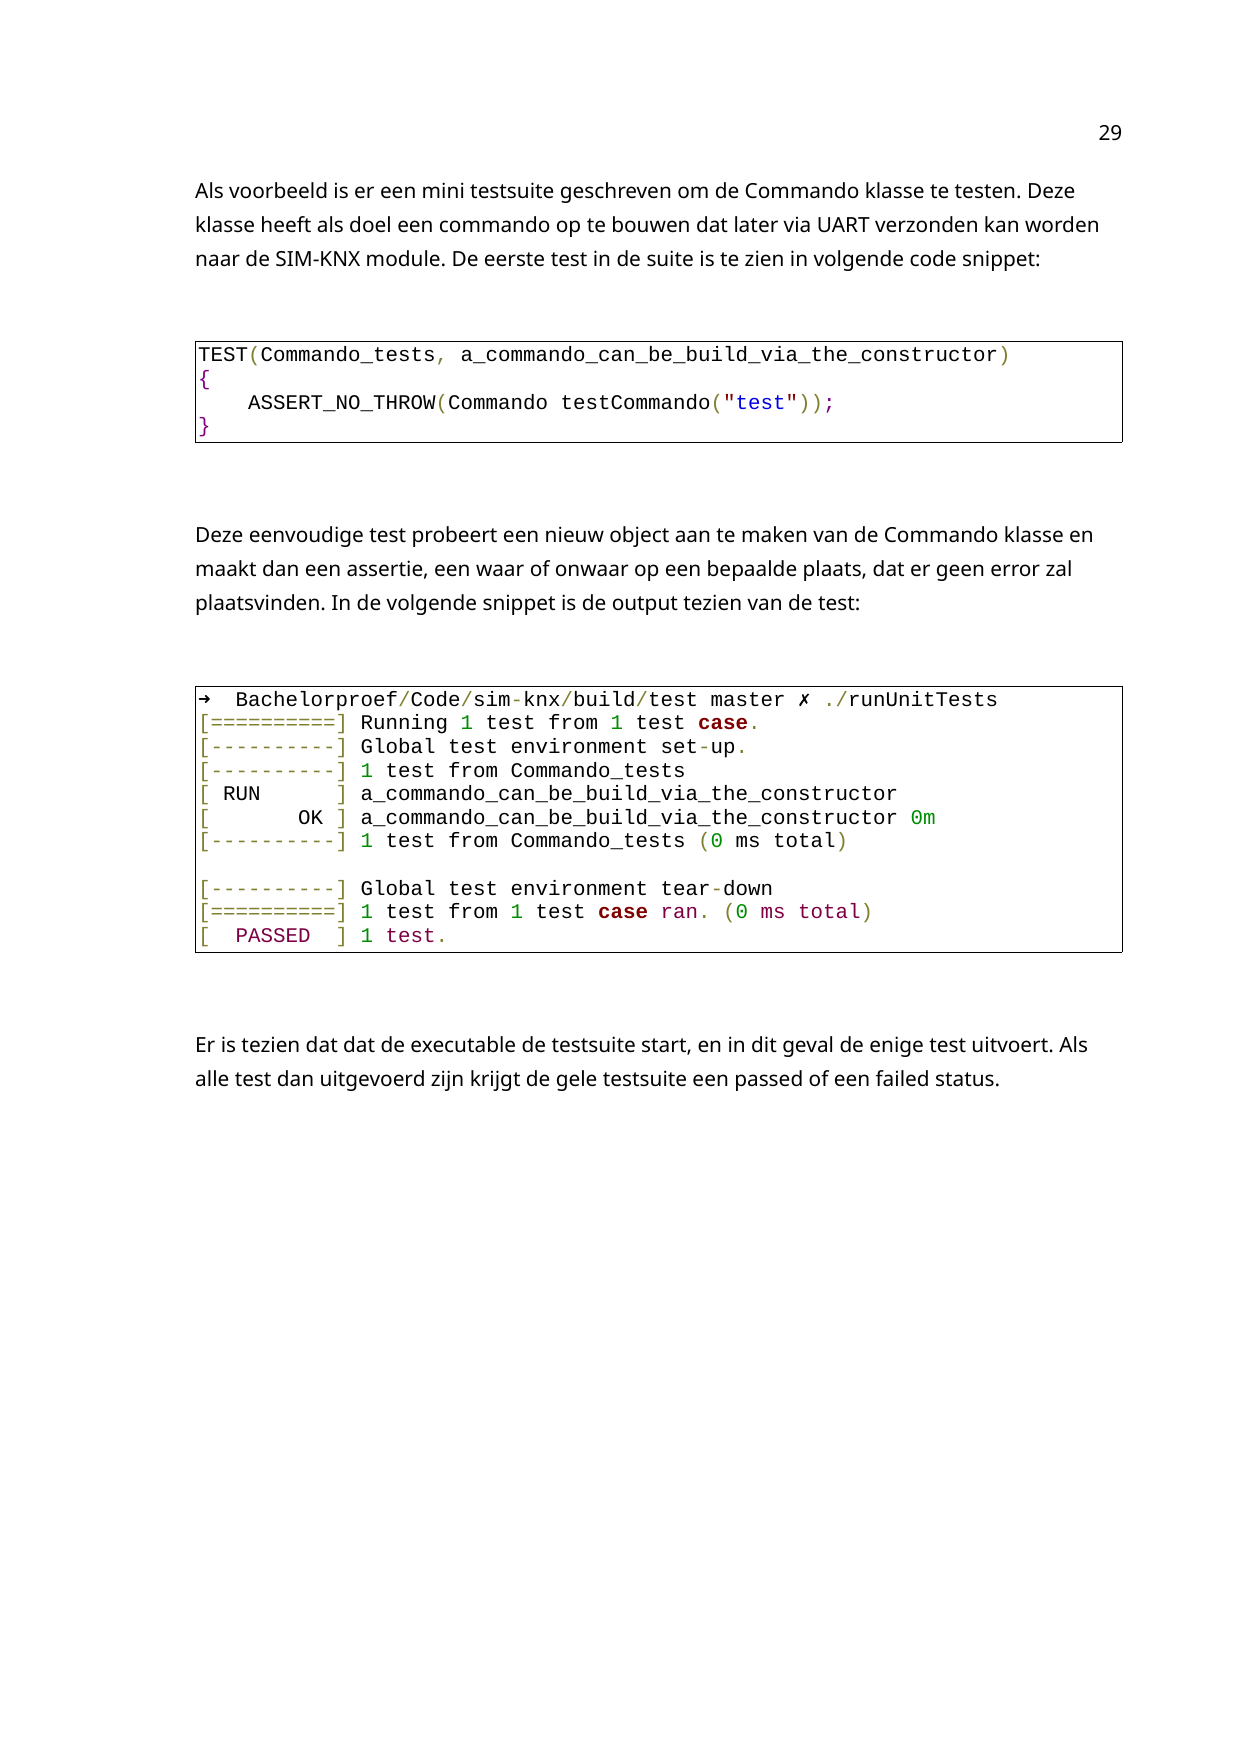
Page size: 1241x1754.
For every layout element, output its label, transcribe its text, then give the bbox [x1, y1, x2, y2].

text [ OK ] a_commando_can_be_build_via_the_constructor 0m [196, 804, 1122, 827]
text [ PASSED ] 1 test. [196, 922, 1122, 952]
text Deze eenvoudige test probeert een nieuw object aan te maken van de Commando klasse en maakt dan een assertie, een waar of onwaar op een bepaalde plaats, dat er geen error zal plaatsvinden. In de volgende snippet is de output tezien van de test: [195, 520, 1122, 617]
text { [196, 365, 1122, 389]
text Als voorbeeld is er een mini testsuite geschreven om de Commando klasse te testen. Deze klasse heeft als doel een commando op te bouwen dat later via UART verzonden kan worden naar de SIM-KNX module. De eerste test in de suite is te zien in volgende code snippet: [195, 176, 1122, 273]
text [----------] 1 test from Commando_tests [196, 757, 1122, 780]
text } [196, 412, 1122, 442]
text ASSERT_NO_THROW(Commando testCommando("test")); [196, 389, 1122, 412]
text [ RUN ] a_commando_can_be_build_via_the_constructor [196, 780, 1122, 804]
text Er is tezien dat dat de executable de testsuite start, en in dit geval de enige test uitvoert. Als alle test dan uitgevoerd zijn krijgt de gele testsuite een passed of een failed status. [195, 1030, 1122, 1092]
text [----------] Global test environment set-up. [196, 733, 1122, 757]
text ➜ Bachelorproef/Code/sim-knx/build/test master ✗ ./runUnitTests [196, 687, 1122, 709]
text [----------] 1 test from Commando_tests (0 ms total) [196, 827, 1122, 851]
text [==========] 1 test from 1 test case ran. (0 ms total) [196, 898, 1122, 922]
text [----------] Global test environment tear-down [196, 875, 1122, 898]
text TEST(Commando_tests, a_commando_can_be_build_via_the_constructor) [196, 342, 1122, 365]
text [==========] Running 1 test from 1 test case. [196, 709, 1122, 733]
